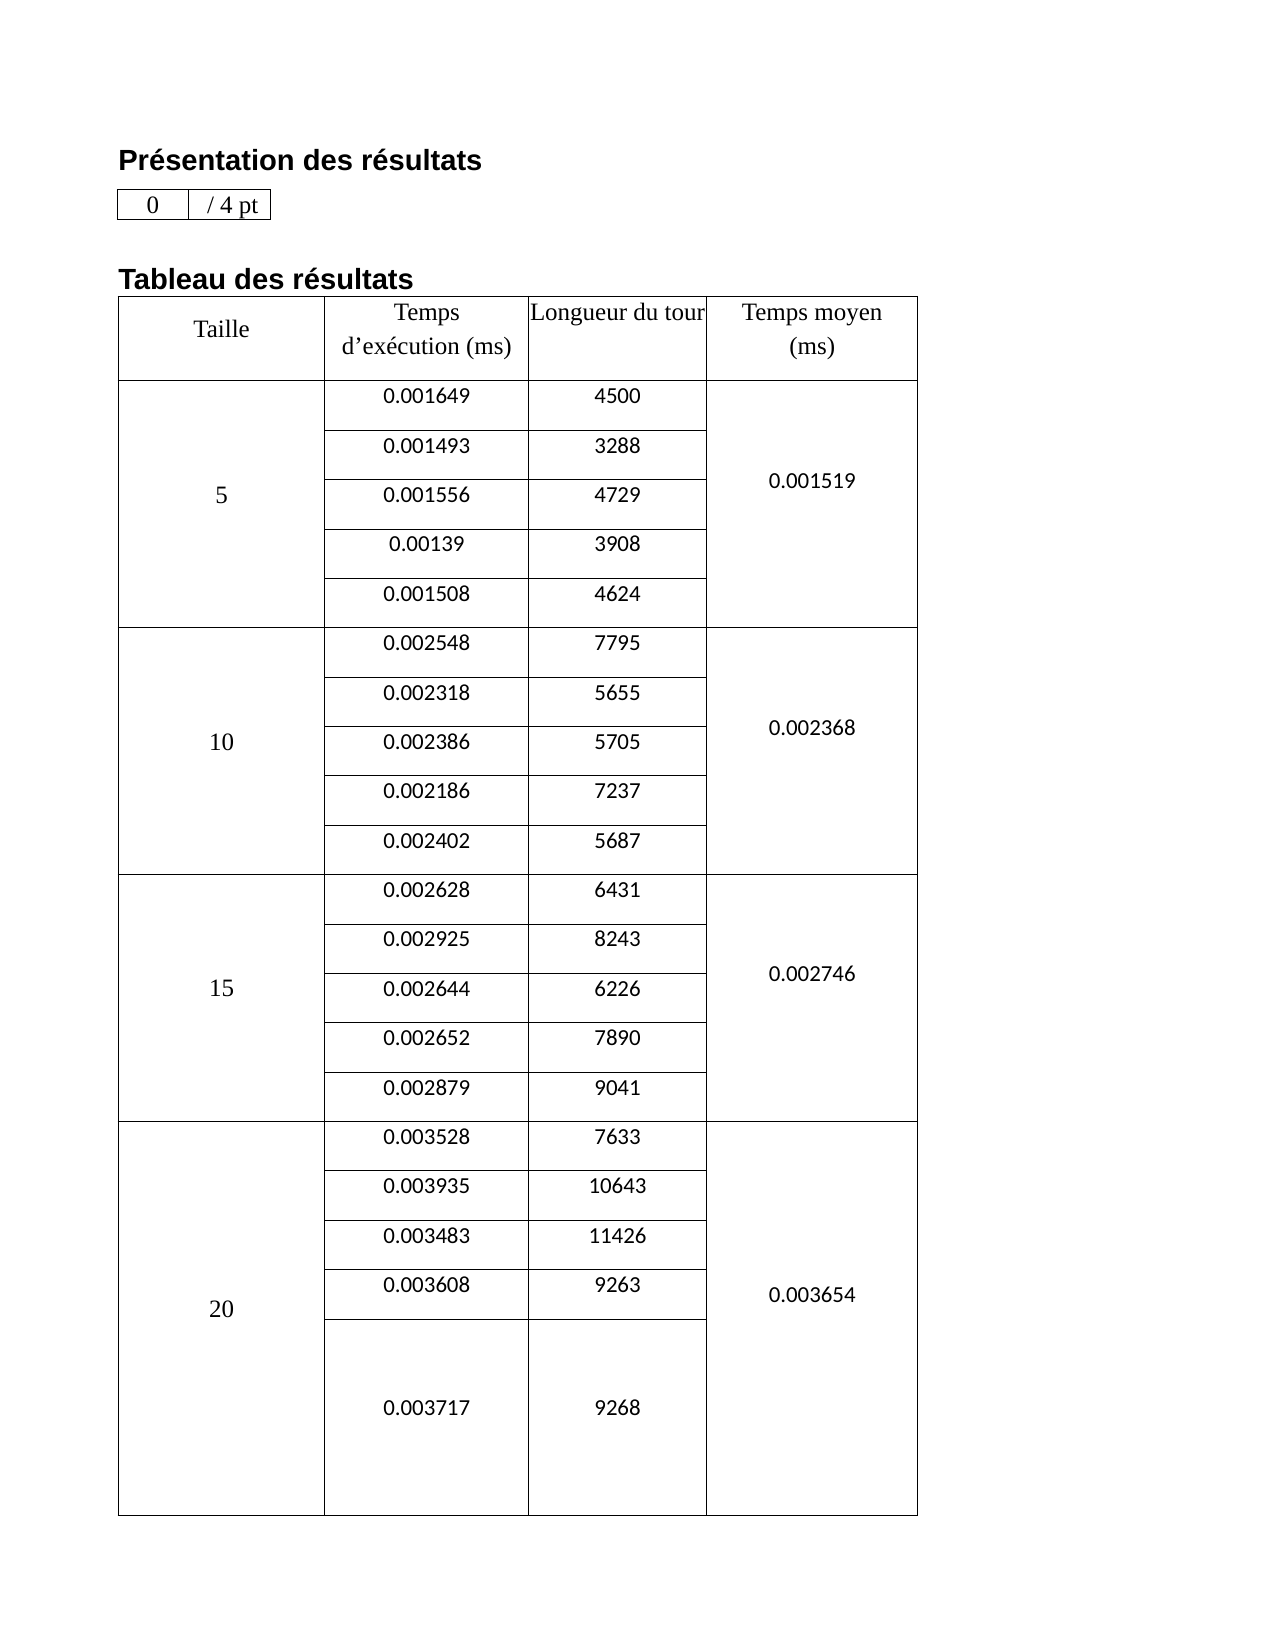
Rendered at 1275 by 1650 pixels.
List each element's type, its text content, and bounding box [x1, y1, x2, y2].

table_cell 0.003483 [325, 1221, 528, 1269]
table_cell 6226 [529, 974, 706, 1022]
table_cell 15 [119, 875, 324, 1121]
table_cell 0.002186 [325, 776, 528, 825]
table_cell 8243 [529, 925, 706, 973]
table_header Longueur du tour [529, 297, 706, 380]
table_cell 0.001508 [325, 579, 528, 627]
table_cell 10643 [529, 1171, 706, 1220]
table_cell 10 [119, 628, 324, 874]
table_cell 0.003608 [325, 1270, 528, 1318]
table_cell 0.002746 [707, 875, 917, 1121]
subtitle Présentation des résultats [118, 143, 1157, 177]
table_cell 0.002402 [325, 826, 528, 874]
table_cell 9263 [529, 1270, 706, 1318]
table_cell 7633 [529, 1122, 706, 1170]
table_cell 0.002652 [325, 1023, 528, 1072]
table_cell 0.001519 [707, 381, 917, 627]
table_cell 9041 [529, 1073, 706, 1121]
table_cell 6431 [529, 875, 706, 923]
table_cell 0.00139 [325, 530, 528, 578]
table_cell 5705 [529, 727, 706, 775]
table_cell 7237 [529, 776, 706, 825]
table_header Taille [119, 297, 324, 380]
table_cell 5655 [529, 678, 706, 726]
table_cell 0.003935 [325, 1171, 528, 1220]
table_cell 11426 [529, 1221, 706, 1269]
table_cell 0.003717 [325, 1320, 528, 1514]
table_cell 20 [119, 1122, 324, 1514]
table_cell 4729 [529, 480, 706, 528]
table_cell 0.002318 [325, 678, 528, 726]
table_cell 3288 [529, 431, 706, 479]
table_cell 0.002548 [325, 628, 528, 677]
table_cell 5687 [529, 826, 706, 874]
table_cell 0.003528 [325, 1122, 528, 1170]
table_cell 7795 [529, 628, 706, 677]
table_cell 4500 [529, 381, 706, 430]
table_header / 4 pt [189, 190, 270, 218]
table_cell 3908 [529, 530, 706, 578]
table_cell 0.002386 [325, 727, 528, 775]
table_cell 0.002879 [325, 1073, 528, 1121]
table_cell 0.001649 [325, 381, 528, 430]
table_cell 0.001556 [325, 480, 528, 528]
table_cell 7890 [529, 1023, 706, 1072]
table_cell 0.002628 [325, 875, 528, 923]
table_cell 0.002368 [707, 628, 917, 874]
table_cell 5 [119, 381, 324, 627]
table_header Temps d’exécution (ms) [325, 297, 528, 380]
table_header 0 [118, 190, 188, 218]
table_header Temps moyen (ms) [707, 297, 917, 380]
table_cell 9268 [529, 1320, 706, 1514]
subtitle Tableau des résultats [118, 262, 1157, 296]
table_cell 0.001493 [325, 431, 528, 479]
table_cell 4624 [529, 579, 706, 627]
table_cell 0.003654 [707, 1122, 917, 1514]
table_cell 0.002644 [325, 974, 528, 1022]
table_cell 0.002925 [325, 925, 528, 973]
